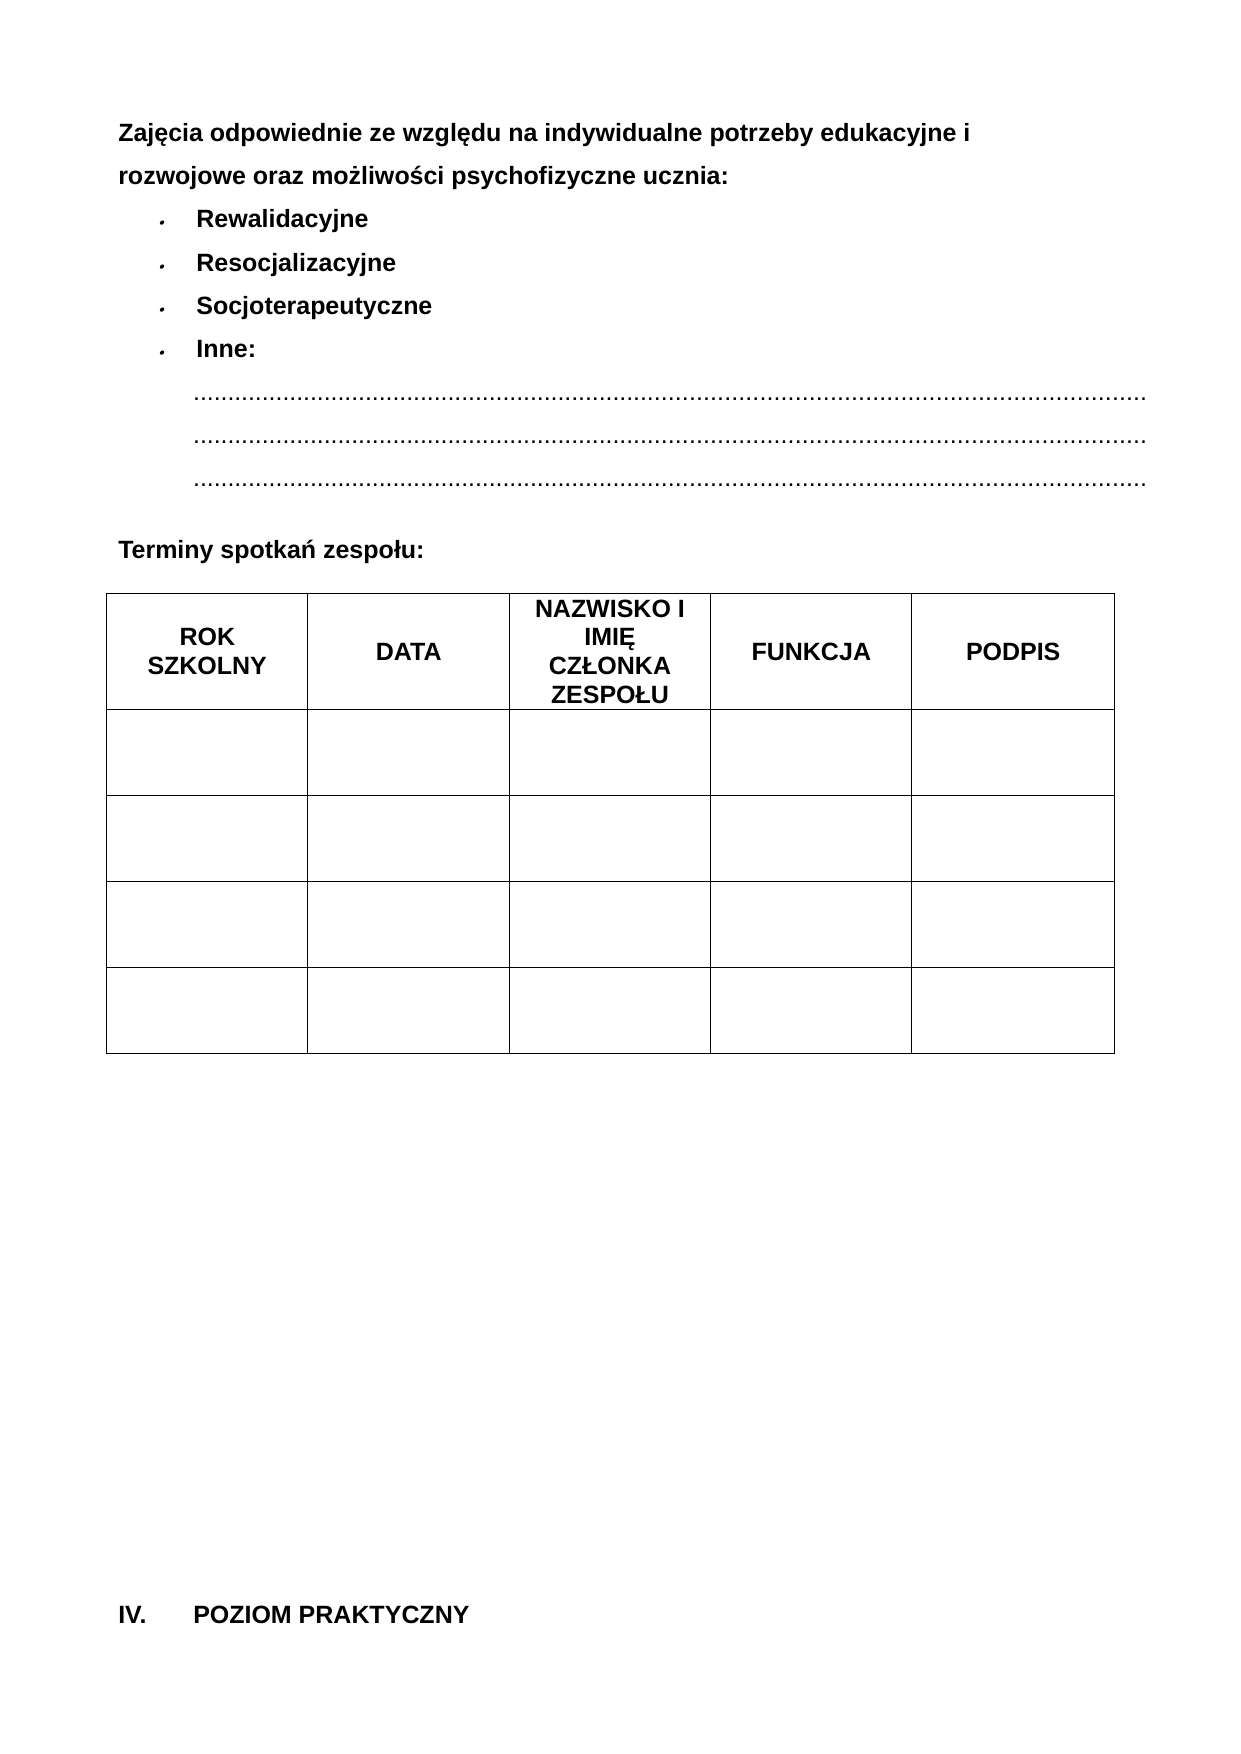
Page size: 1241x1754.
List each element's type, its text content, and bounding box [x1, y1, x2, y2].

table_cell [711, 796, 911, 881]
table_cell [308, 710, 509, 794]
table_header FUNKCJA [711, 594, 911, 708]
table_header DATA [308, 594, 509, 708]
table_cell [912, 710, 1114, 794]
table_cell [107, 968, 307, 1053]
table_cell [510, 710, 710, 794]
list POZIOM PRAKTYCZNY [118, 1600, 1063, 1629]
table_cell [912, 796, 1114, 881]
table_cell [510, 968, 710, 1053]
table_cell [510, 882, 710, 967]
table_header ROK SZKOLNY [107, 594, 307, 708]
table_cell [912, 882, 1114, 967]
table_cell [308, 796, 509, 881]
table_cell [107, 710, 307, 794]
list Socjoterapeutyczne [159, 291, 1063, 319]
table_cell [308, 882, 509, 967]
table_cell [308, 968, 509, 1053]
text Zajęcia odpowiednie ze względu na indywidualne potrzeby edukacyjne i rozwojowe oraz możliwości psychofizyczne ucznia: [118, 118, 1063, 190]
text Terminy spotkań zespołu: [118, 535, 1063, 564]
table_cell [711, 710, 911, 794]
list Inne: [159, 334, 1063, 362]
table_cell [711, 882, 911, 967]
table_cell [510, 796, 710, 881]
table_cell [107, 882, 307, 967]
list Resocjalizacyjne [159, 247, 1063, 276]
table_header NAZWISKO I IMIĘ CZŁONKA ZESPOŁU [510, 594, 710, 708]
table_header PODPIS [912, 594, 1114, 708]
table_cell [711, 968, 911, 1053]
table_cell [107, 796, 307, 881]
table_cell [912, 968, 1114, 1053]
list Rewalidacyjne [159, 204, 1063, 233]
